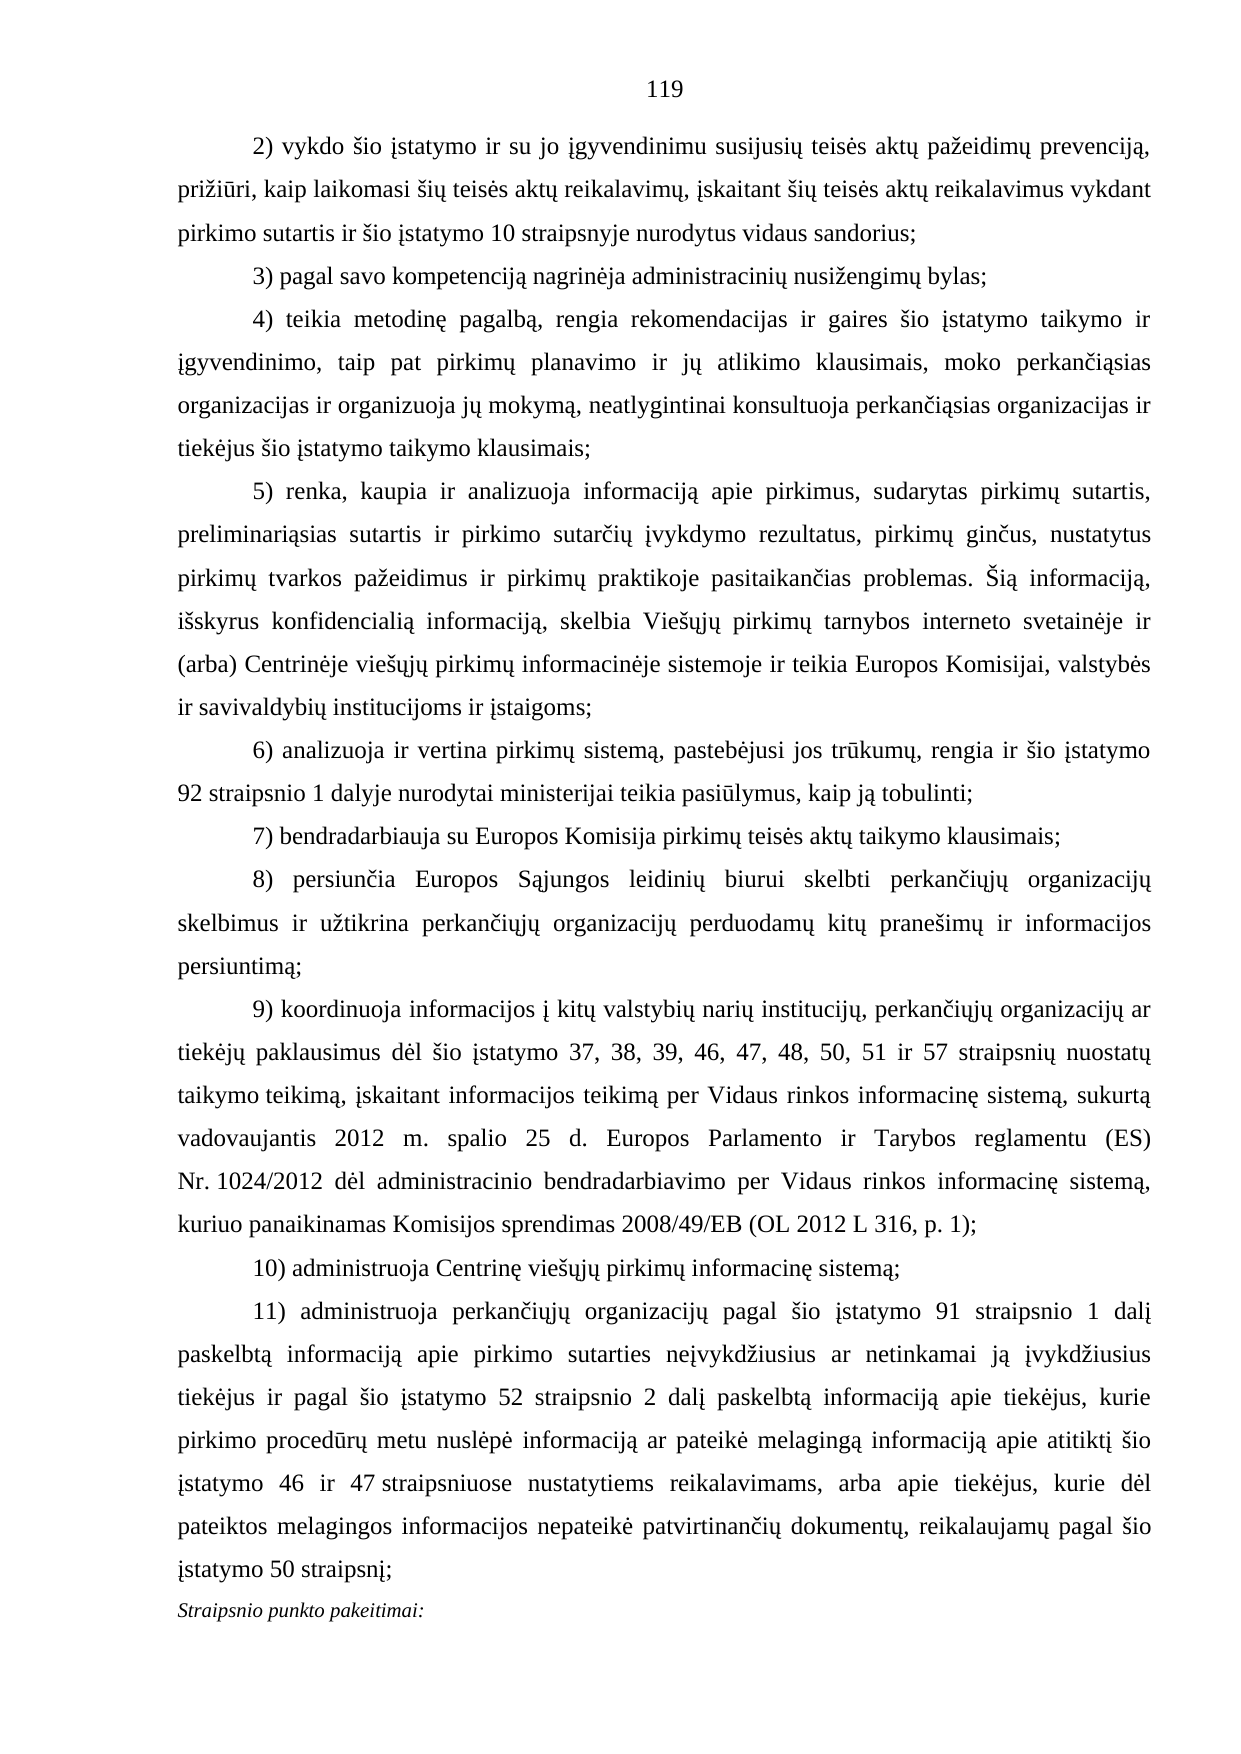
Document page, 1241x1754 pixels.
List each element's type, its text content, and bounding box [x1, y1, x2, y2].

text 10) administruoja Centrinę viešųjų pirkimų informacinę sistemą; [177, 1253, 1152, 1281]
text 2) vykdo šio įstatymo ir su jo įgyvendinimu susijusių teisės aktų pažeidimų prevenciją, prižiūri, kaip laikomasi šių teisės aktų reikalavimų, įskaitant šių teisės aktų reikalavimus vykdant pirkimo sutartis ir šio įstatymo 10 straipsnyje nurodytus vidaus sandorius; [177, 131, 1152, 246]
text Straipsnio punkto pakeitimai: [177, 1598, 1152, 1622]
text 11) administruoja perkančiųjų organizacijų pagal šio įstatymo 91 straipsnio 1 dalį paskelbtą informaciją apie pirkimo sutarties neįvykdžiusius ar netinkamai ją įvykdžiusius tiekėjus ir pagal šio įstatymo 52 straipsnio 2 dalį paskelbtą informaciją apie tiekėjus, kurie pirkimo procedūrų metu nuslėpė informaciją ar pateikė melagingą informaciją apie atitiktį šio įstatymo 46 ir 47 straipsniuose nustatytiems reikalavimams, arba apie tiekėjus, kurie dėl pateiktos melagingos informacijos nepateikė patvirtinančių dokumentų, reikalaujamų pagal šio įstatymo 50 straipsnį; [177, 1296, 1152, 1583]
text 5) renka, kaupia ir analizuoja informaciją apie pirkimus, sudarytas pirkimų sutartis, preliminariąsias sutartis ir pirkimo sutarčių įvykdymo rezultatus, pirkimų ginčus, nustatytus pirkimų tvarkos pažeidimus ir pirkimų praktikoje pasitaikančias problemas. Šią informaciją, išskyrus konfidencialią informaciją, skelbia Viešųjų pirkimų tarnybos interneto svetainėje ir (arba) Centrinėje viešųjų pirkimų informacinėje sistemoje ir teikia Europos Komisijai, valstybės ir savivaldybių institucijoms ir įstaigoms; [177, 476, 1152, 721]
text 8) persiunčia Europos Sąjungos leidinių biurui skelbti perkančiųjų organizacijų skelbimus ir užtikrina perkančiųjų organizacijų perduodamų kitų pranešimų ir informacijos persiuntimą; [177, 864, 1152, 979]
text 7) bendradarbiauja su Europos Komisija pirkimų teisės aktų taikymo klausimais; [177, 821, 1152, 850]
text 3) pagal savo kompetenciją nagrinėja administracinių nusižengimų bylas; [177, 261, 1152, 289]
text 9) koordinuoja informacijos į kitų valstybių narių institucijų, perkančiųjų organizacijų ar tiekėjų paklausimus dėl šio įstatymo 37, 38, 39, 46, 47, 48, 50, 51 ir 57 straipsnių nuostatų taikymo teikimą, įskaitant informacijos teikimą per Vidaus rinkos informacinę sistemą, sukurtą vadovaujantis 2012 m. spalio 25 d. Europos Parlamento ir Tarybos reglamentu (ES) Nr. 1024/2012 dėl administracinio bendradarbiavimo per Vidaus rinkos informacinę sistemą, kuriuo panaikinamas Komisijos sprendimas 2008/49/EB (OL 2012 L 316, p. 1); [177, 994, 1152, 1238]
text 6) analizuoja ir vertina pirkimų sistemą, pastebėjusi jos trūkumų, rengia ir šio įstatymo 92 straipsnio 1 dalyje nurodytai ministerijai teikia pasiūlymus, kaip ją tobulinti; [177, 735, 1152, 807]
text 4) teikia metodinę pagalbą, rengia rekomendacijas ir gaires šio įstatymo taikymo ir įgyvendinimo, taip pat pirkimų planavimo ir jų atlikimo klausimais, moko perkančiąsias organizacijas ir organizuoja jų mokymą, neatlygintinai konsultuoja perkančiąsias organizacijas ir tiekėjus šio įstatymo taikymo klausimais; [177, 304, 1152, 462]
